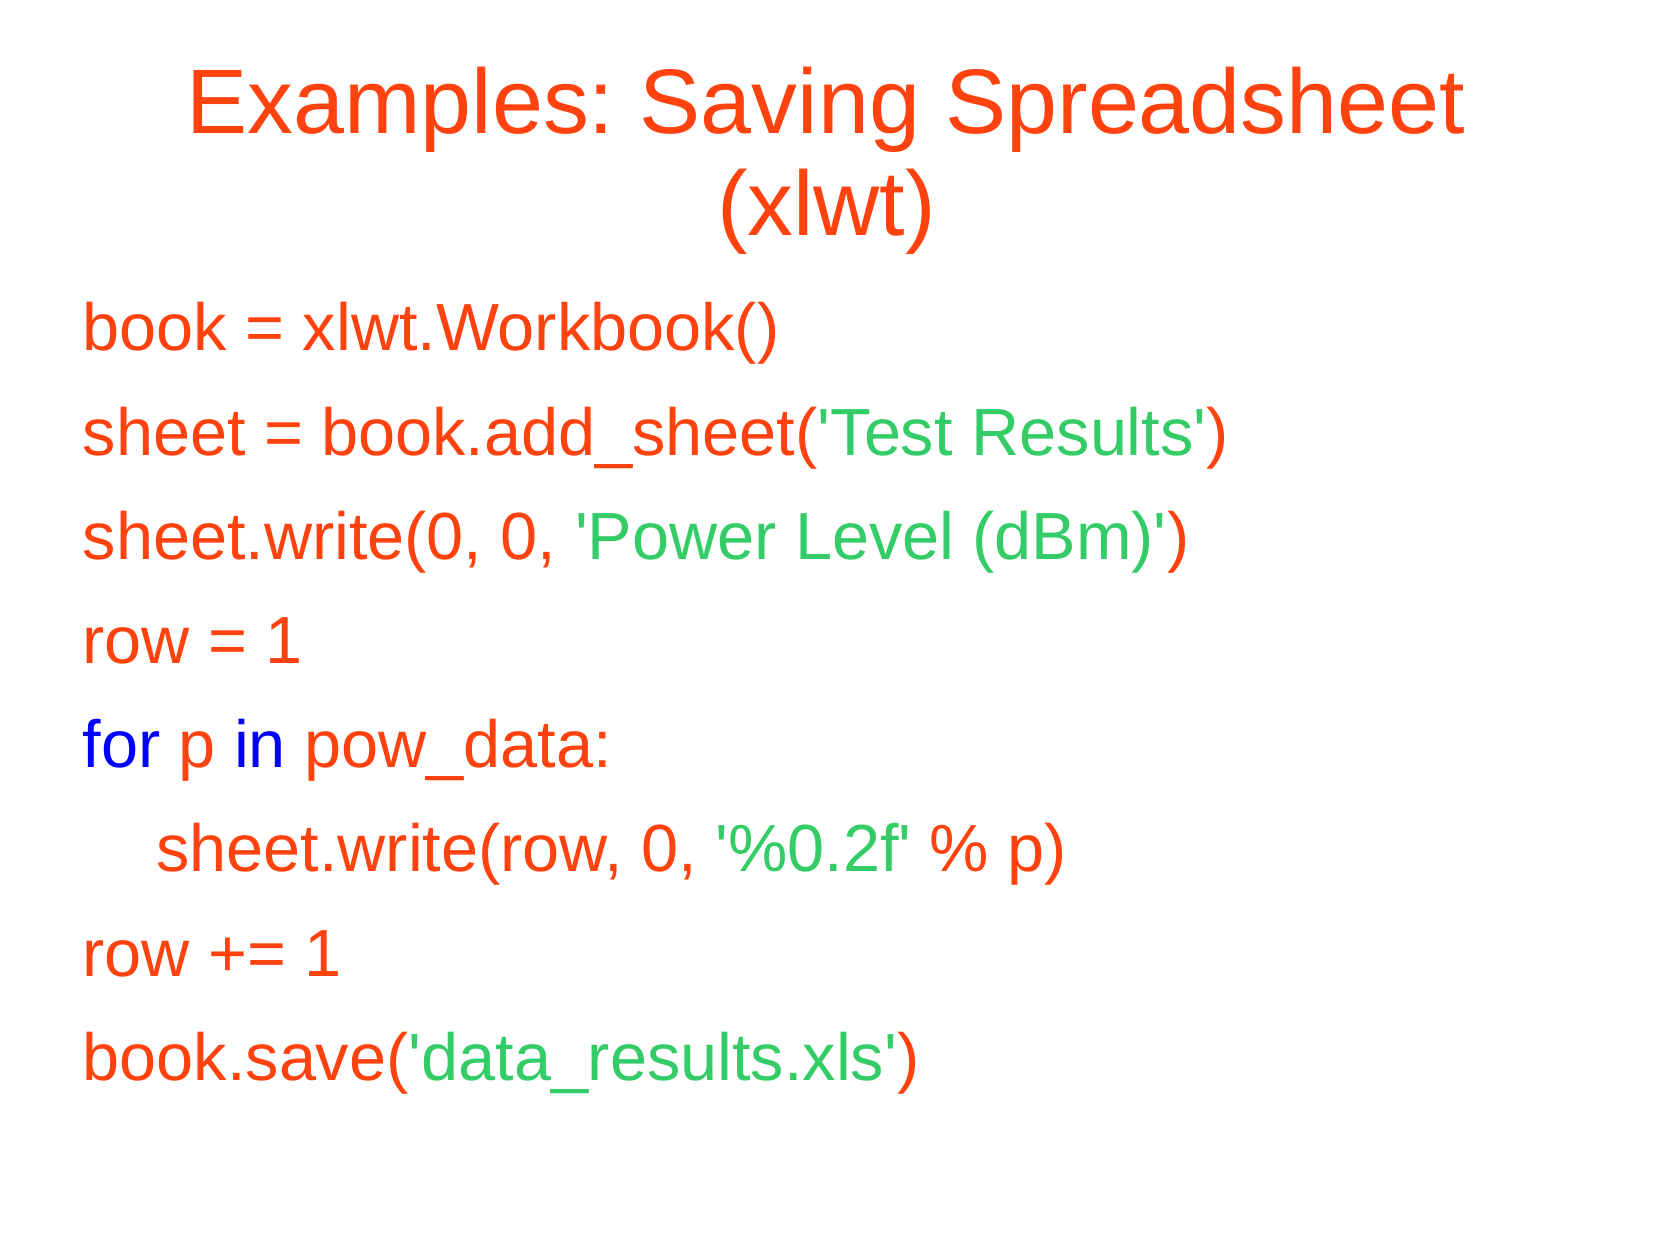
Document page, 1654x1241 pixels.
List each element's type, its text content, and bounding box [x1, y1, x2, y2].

list book = xlwt.Workbook() sheet = book.add_sheet('Test Results') sheet.write(0, 0, 'Power Level (dBm)') row = 1 for p in pow_data: sheet.write(row, 0, '%0.2f' % p) row += 1 book.save('data_results.xls') [82, 290, 1571, 1109]
title Examples: Saving Spreadsheet (xlwt) [82, 49, 1571, 257]
